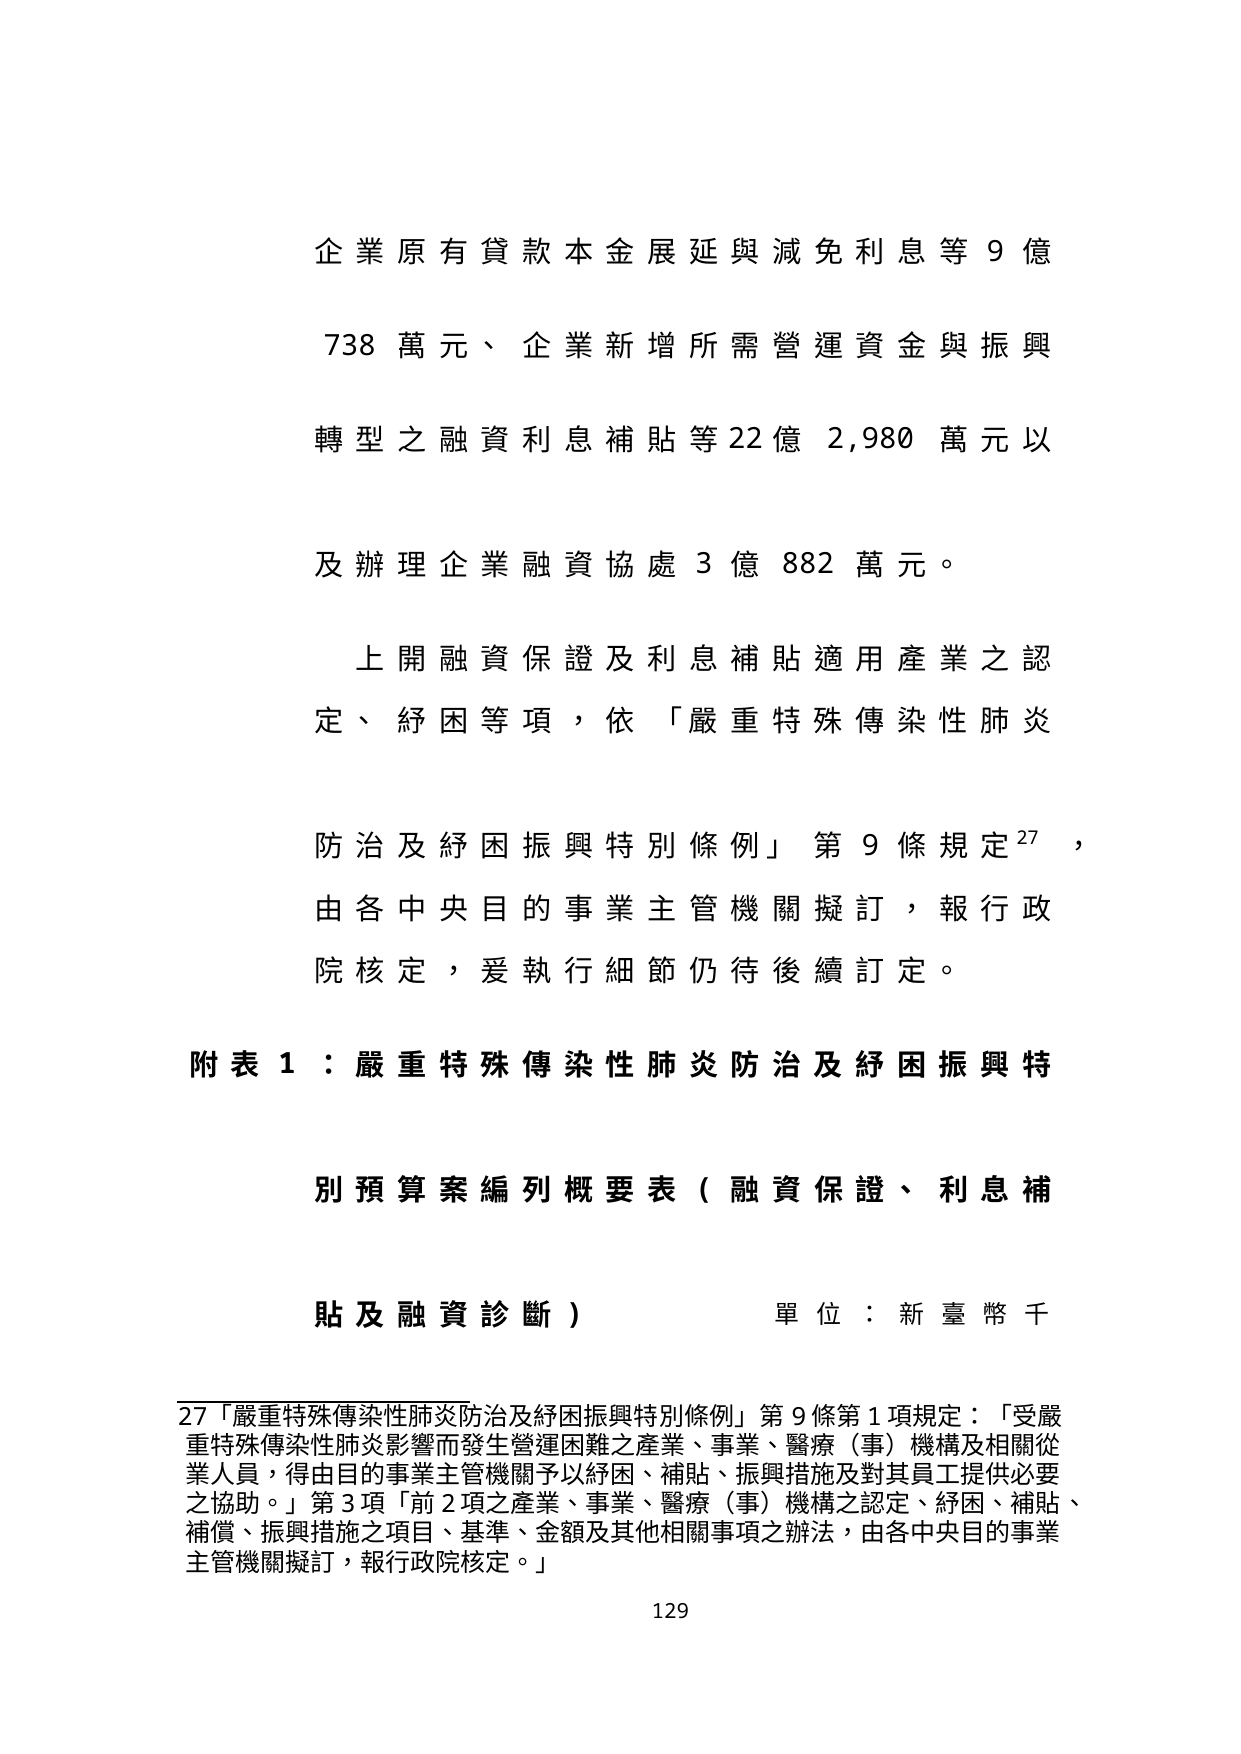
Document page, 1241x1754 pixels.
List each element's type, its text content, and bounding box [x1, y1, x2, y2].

text 「嚴重特殊傳染性肺炎防治及紓困振興特別條例」第9條第1項規定：「受嚴重特殊傳染性肺炎影響而發生營運困難之產業、事業、醫療（事）機構及相關從業人員，得由目的事業主管機關予以紓困、補貼、振興措施及對其員工提供必要之協助。」第3項「前2項之產業、事業、醫療（事）機構之認定、紓困、補貼、補償、振興措施之項目、基準、金額及其他相關事項之辦法，由各中央目的事業主管機關擬訂，報行政院核定。」 [177, 1402, 1063, 1577]
text 企業原有貸款本金展延與減免利息等9億738萬元、企業新增所需營運資金與振興轉型之融資利息補貼等22億2,980萬元以及辦理企業融資協處3億882萬元。 [271, 177, 1058, 615]
text 附表1：嚴重特殊傳染性肺炎防治及紓困振興特別預算案編列概要表(融資保證、利息補貼及融資診斷) 單位：新臺幣千 [183, 990, 1058, 1365]
text 上開融資保證及利息補貼適用產業之認定、紓困等項，依「嚴重特殊傳染性肺炎防治及紓困振興特別條例」第9條規定，由各中央目的事業主管機關擬訂，報行政院核定，爰執行細節仍待後續訂定。 [271, 615, 1058, 990]
